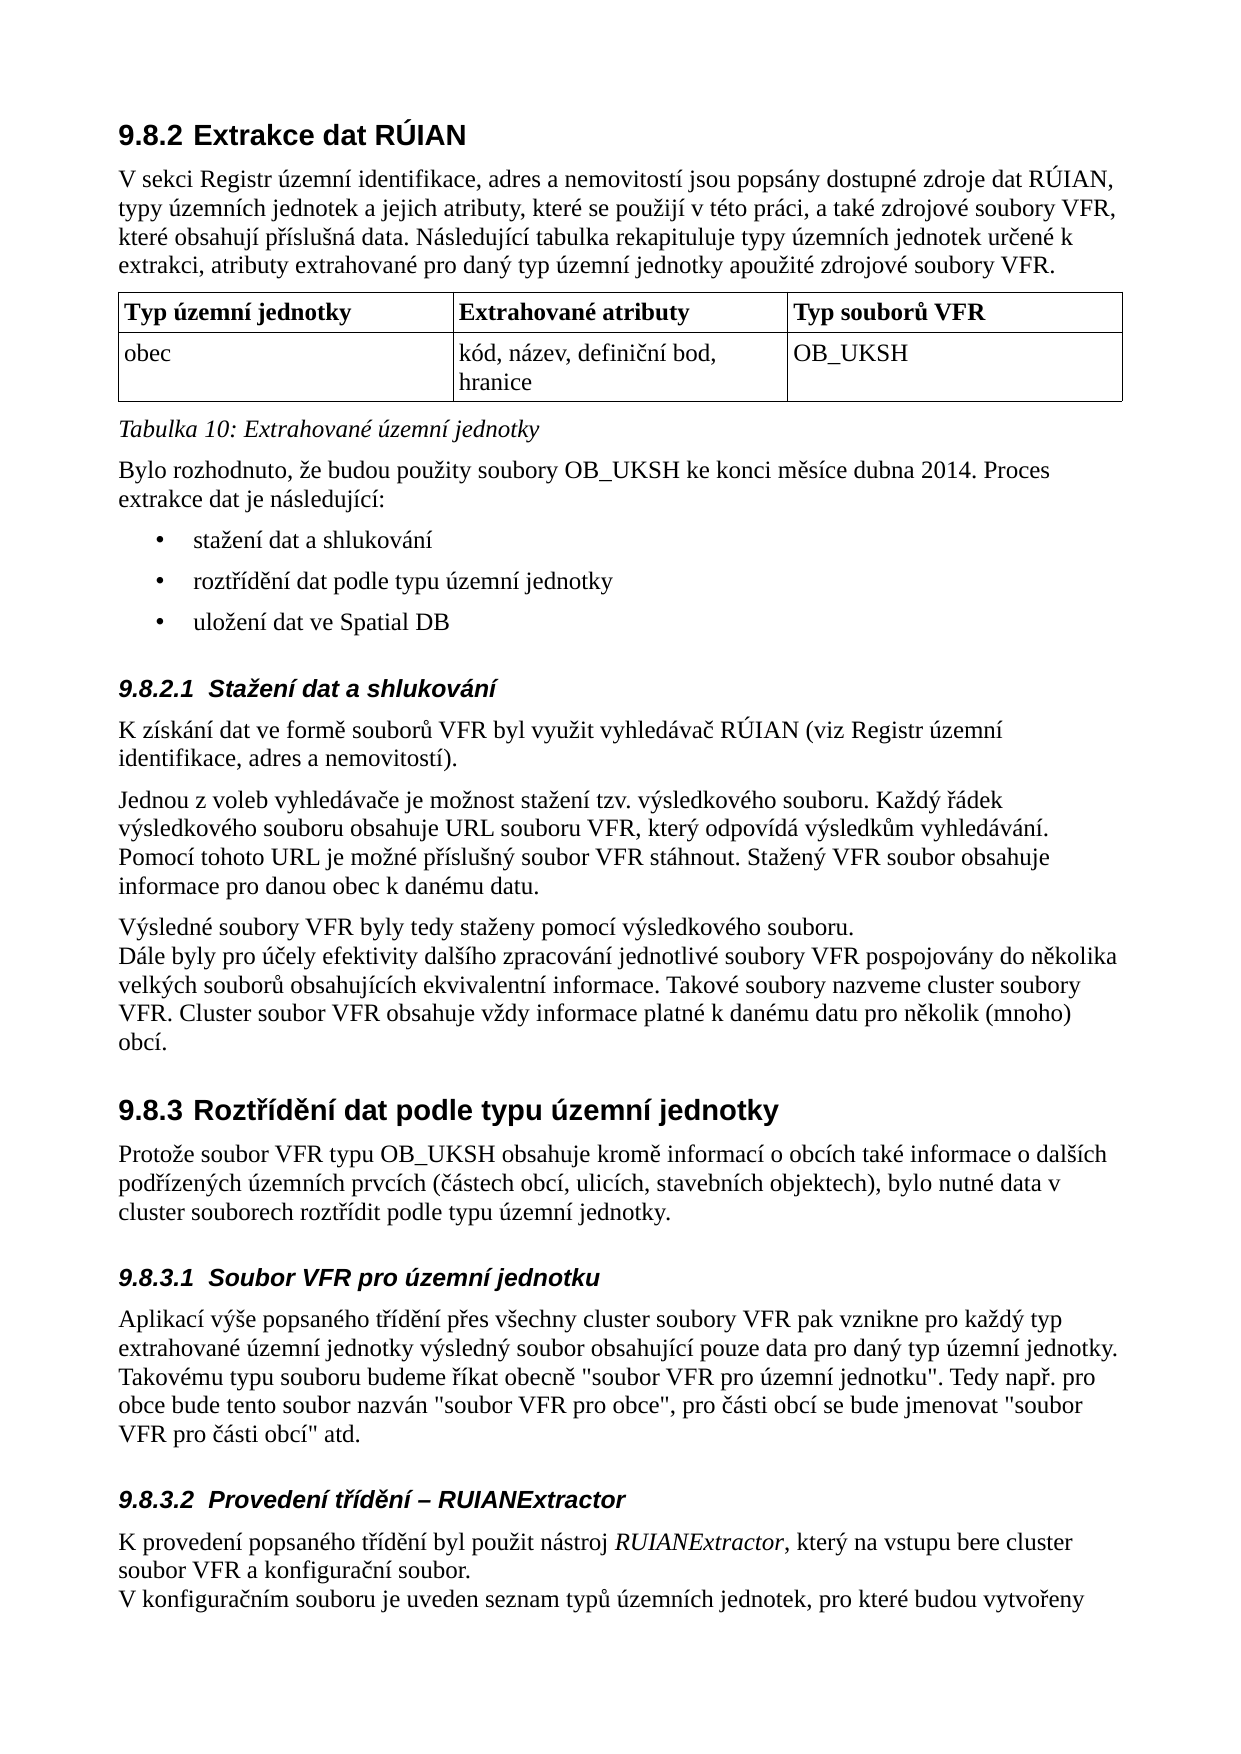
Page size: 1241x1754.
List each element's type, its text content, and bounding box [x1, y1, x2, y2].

list uložení dat ve Spatial DB [156, 607, 1122, 636]
list stažení dat a shlukování [156, 525, 1122, 554]
table_cell obec [119, 333, 453, 401]
subtitle Provedení třídění – RUIANExtractor [118, 1486, 1122, 1514]
subtitle Roztřídění dat podle typu územní jednotky [118, 1093, 1122, 1127]
table_header Typ územní jednotky [119, 293, 453, 332]
list roztřídění dat podle typu územní jednotky [156, 566, 1122, 595]
text V sekci Registr územní identifikace, adres a nemovitostí jsou popsány dostupné zdroje dat RÚIAN, typy územních jednotek a jejich atributy, které se použijí v této práci, a také zdrojové soubory VFR, které obsahují příslušná data. Následující tabulka rekapituluje typy územních jednotek určené k extrakci, atributy extrahované pro daný typ územní jednotky apoužité zdrojové soubory VFR. [118, 164, 1122, 279]
table_header Extrahované atributy [454, 293, 787, 332]
table_header Typ souborů VFR [788, 293, 1122, 332]
text Tabulka 10: Extrahované územní jednotky [118, 414, 1122, 442]
text Bylo rozhodnuto, že budou použity soubory OB_UKSH ke konci měsíce dubna 2014. Proces extrakce dat je následující: [118, 455, 1122, 512]
table_cell OB_UKSH [788, 333, 1122, 401]
text K provedení popsaného třídění byl použit nástroj RUIANExtractor, který na vstupu bere cluster soubor VFR a konfigurační soubor. V konfiguračním souboru je uveden seznam typů územních jednotek, pro které budou vytvořeny [118, 1527, 1122, 1613]
text Výsledné soubory VFR byly tedy staženy pomocí výsledkového souboru. Dále byly pro účely efektivity dalšího zpracování jednotlivé soubory VFR pospojovány do několika velkých souborů obsahujících ekvivalentní informace. Takové soubory nazveme cluster soubory VFR. Cluster soubor VFR obsahuje vždy informace platné k danému datu pro několik (mnoho) obcí. [118, 912, 1122, 1056]
subtitle Stažení dat a shlukování [118, 674, 1122, 702]
text Jednou z voleb vyhledávače je možnost stažení tzv. výsledkového souboru. Každý řádek výsledkového souboru obsahuje URL souboru VFR, který odpovídá výsledkům vyhledávání. Pomocí tohoto URL je možné příslušný soubor VFR stáhnout. Stažený VFR soubor obsahuje informace pro danou obec k danému datu. [118, 785, 1122, 900]
subtitle Extrakce dat RÚIAN [118, 118, 1122, 152]
text Aplikací výše popsaného třídění přes všechny cluster soubory VFR pak vznikne pro každý typ extrahované územní jednotky výsledný soubor obsahující pouze data pro daný typ územní jednotky. Takovému typu souboru budeme říkat obecně "soubor VFR pro územní jednotku". Tedy např. pro obce bude tento soubor nazván "soubor VFR pro obce", pro části obcí se bude jmenovat "soubor VFR pro části obcí" atd. [118, 1304, 1122, 1448]
text K získání dat ve formě souborů VFR byl využit vyhledávač RÚIAN (viz Registr územní identifikace, adres a nemovitostí). [118, 715, 1122, 772]
text Protože soubor VFR typu OB_UKSH obsahuje kromě informací o obcích také informace o dalších podřízených územních prvcích (částech obcí, ulicích, stavebních objektech), bylo nutné data v cluster souborech roztřídit podle typu územní jednotky. [118, 1139, 1122, 1226]
subtitle Soubor VFR pro územní jednotku [118, 1263, 1122, 1292]
table_cell kód, název, definiční bod, hranice [454, 333, 787, 401]
